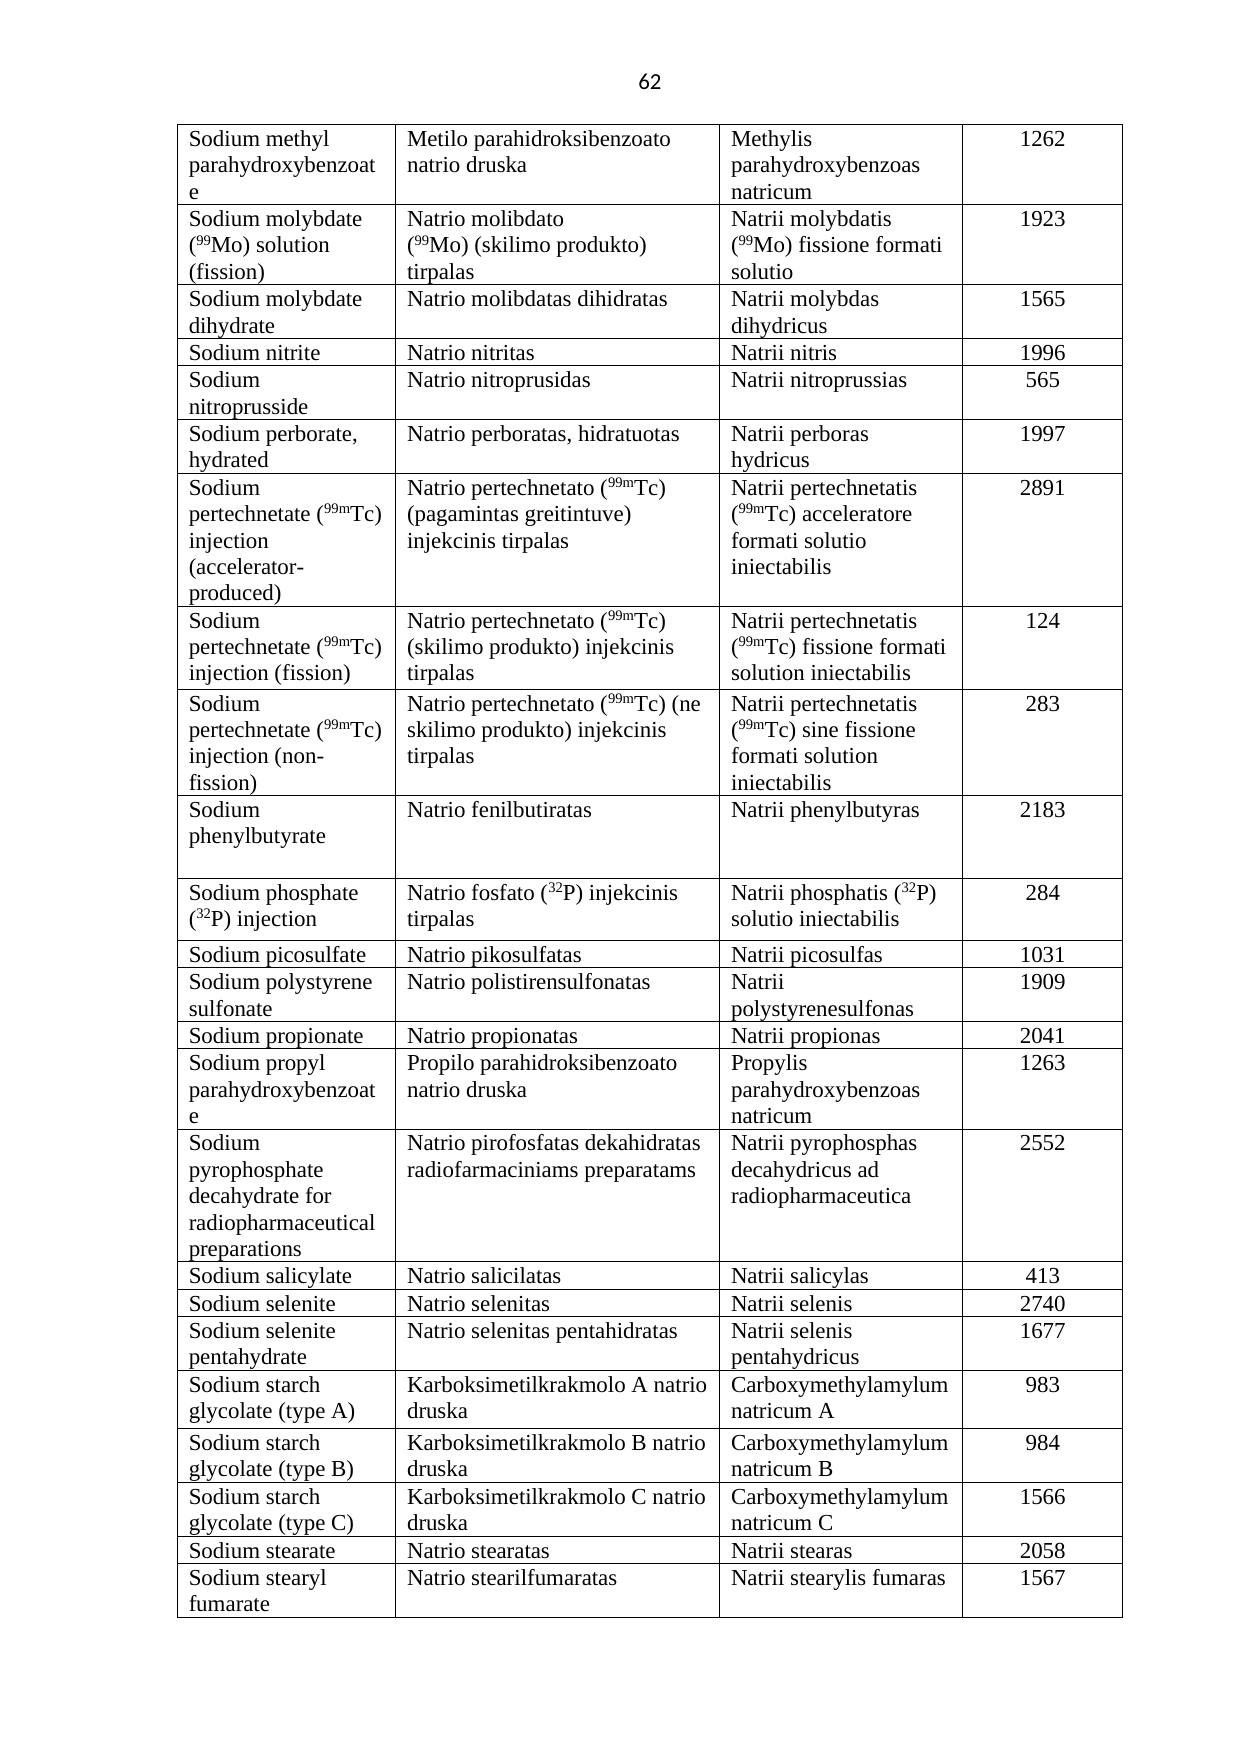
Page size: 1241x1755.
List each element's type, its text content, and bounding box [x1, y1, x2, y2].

table_cell Sodium perborate, hydrated [178, 420, 395, 473]
table_cell 2058 [963, 1537, 1122, 1563]
table_cell Natrio stearilfumaratas [396, 1564, 719, 1617]
table_cell Natrii stearas [720, 1537, 962, 1563]
table_cell 1566 [963, 1483, 1122, 1536]
table_cell Natrii picosulfas [720, 941, 962, 967]
table_cell 1909 [963, 968, 1122, 1021]
table_cell Natrii selenis pentahydricus [720, 1317, 962, 1370]
table_cell Methylis parahydroxybenzoas natricum [720, 125, 962, 204]
table_cell Sodium stearate [178, 1537, 395, 1563]
table_cell Sodium salicylate [178, 1262, 395, 1289]
table_cell Sodium phosphate (32P) injection [178, 879, 395, 940]
table_cell Natrii perboras hydricus [720, 420, 962, 473]
table_cell 1567 [963, 1564, 1122, 1617]
table_cell Natrii stearylis fumaras [720, 1564, 962, 1617]
table_cell 2041 [963, 1022, 1122, 1048]
table_cell Propylis parahydroxybenzoas natricum [720, 1049, 962, 1128]
table_cell Carboxymethylamylum natricum B [720, 1429, 962, 1482]
table_cell Sodium molybdate (99Mo) solution (fission) [178, 205, 395, 284]
table_cell Natrii polystyrenesulfonas [720, 968, 962, 1021]
table_cell Natrii salicylas [720, 1262, 962, 1289]
table_cell Natrio perboratas, hidratuotas [396, 420, 719, 473]
table_cell Sodium propyl parahydroxybenzoate [178, 1049, 395, 1128]
table_cell Natrio pikosulfatas [396, 941, 719, 967]
table_cell Karboksimetilkrakmolo C natrio druska [396, 1483, 719, 1536]
table_cell 2891 [963, 474, 1122, 606]
table_cell Natrio pertechnetato (99mTc) (skilimo produkto) injekcinis tirpalas [396, 607, 719, 688]
table_cell Sodium phenylbutyrate [178, 796, 395, 878]
table_cell Natrio molibdatas dihidratas [396, 285, 719, 338]
table_cell Natrio pirofosfatas dekahidratas radiofarmaciniams preparatams [396, 1130, 719, 1261]
table_cell Sodium pertechnetate (99mTc) injection (fission) [178, 607, 395, 688]
table_cell Metilo parahidroksibenzoato natrio druska [396, 125, 719, 204]
table_cell 1263 [963, 1049, 1122, 1128]
table_cell 983 [963, 1371, 1122, 1428]
table_cell 2183 [963, 796, 1122, 878]
table_cell Natrii propionas [720, 1022, 962, 1048]
table_cell Sodium pertechnetate (99mTc) injection (accelerator-produced) [178, 474, 395, 606]
table_cell Sodium stearyl fumarate [178, 1564, 395, 1617]
table_cell Natrio pertechnetato (99mTc) (pagamintas greitintuve) injekcinis tirpalas [396, 474, 719, 606]
table_cell Natrii molybdas dihydricus [720, 285, 962, 338]
table_cell 2740 [963, 1290, 1122, 1316]
table_cell Sodium starch glycolate (type C) [178, 1483, 395, 1536]
table_cell Natrio stearatas [396, 1537, 719, 1563]
table_cell 984 [963, 1429, 1122, 1482]
table_cell Sodium propionate [178, 1022, 395, 1048]
table_cell 124 [963, 607, 1122, 688]
table_cell Sodium polystyrene sulfonate [178, 968, 395, 1021]
table_cell Natrio nitritas [396, 339, 719, 365]
table_cell Carboxymethylamylum natricum A [720, 1371, 962, 1428]
table_cell Natrii nitris [720, 339, 962, 365]
table_cell Natrii molybdatis (99Mo) fissione formati solutio [720, 205, 962, 284]
table_cell Sodium nitrite [178, 339, 395, 365]
table_cell Karboksimetilkrakmolo B natrio druska [396, 1429, 719, 1482]
table_cell 1997 [963, 420, 1122, 473]
table_cell 1923 [963, 205, 1122, 284]
table_cell 1565 [963, 285, 1122, 338]
table_cell Natrii pertechnetatis (99mTc) fissione formati solution iniectabilis [720, 607, 962, 688]
table_cell 283 [963, 690, 1122, 795]
table_cell Natrio polistirensulfonatas [396, 968, 719, 1021]
table_cell Carboxymethylamylum natricum C [720, 1483, 962, 1536]
table_cell 284 [963, 879, 1122, 940]
table_cell Sodium selenite [178, 1290, 395, 1316]
table_cell Karboksimetilkrakmolo A natrio druska [396, 1371, 719, 1428]
table_cell Sodium methyl parahydroxybenzoate [178, 125, 395, 204]
table_cell Natrio nitroprusidas [396, 366, 719, 419]
table_cell Sodium molybdate dihydrate [178, 285, 395, 338]
table_cell Natrio fosfato (32P) injekcinis tirpalas [396, 879, 719, 940]
table_cell Natrii nitroprussias [720, 366, 962, 419]
table_cell Sodium pertechnetate (99mTc) injection (non-fission) [178, 690, 395, 795]
table_cell Natrii phenylbutyras [720, 796, 962, 878]
table_cell Natrii pertechnetatis (99mTc) sine fissione formati solution iniectabilis [720, 690, 962, 795]
table_cell Natrio molibdato (99Mo) (skilimo produkto) tirpalas [396, 205, 719, 284]
table_cell 1677 [963, 1317, 1122, 1370]
table_cell 413 [963, 1262, 1122, 1289]
table_cell Natrio selenitas [396, 1290, 719, 1316]
table_cell Natrio pertechnetato (99mTc) (ne skilimo produkto) injekcinis tirpalas [396, 690, 719, 795]
table_cell Natrio propionatas [396, 1022, 719, 1048]
table_cell Sodium starch glycolate (type B) [178, 1429, 395, 1482]
table_cell Natrio selenitas pentahidratas [396, 1317, 719, 1370]
table_cell Sodium nitroprusside [178, 366, 395, 419]
table_cell 1262 [963, 125, 1122, 204]
table_cell 2552 [963, 1130, 1122, 1261]
table_cell Sodium selenite pentahydrate [178, 1317, 395, 1370]
table_cell 1031 [963, 941, 1122, 967]
table_cell Natrio salicilatas [396, 1262, 719, 1289]
table_cell Propilo parahidroksibenzoato natrio druska [396, 1049, 719, 1128]
table_cell Natrio fenilbutiratas [396, 796, 719, 878]
table_cell Sodium pyrophosphate decahydrate for radiopharmaceutical preparations [178, 1130, 395, 1261]
table_cell Natrii phosphatis (32P) solutio iniectabilis [720, 879, 962, 940]
table_cell 1996 [963, 339, 1122, 365]
table_cell 565 [963, 366, 1122, 419]
table_cell Natrii selenis [720, 1290, 962, 1316]
table_cell Sodium picosulfate [178, 941, 395, 967]
table_cell Natrii pyrophosphas decahydricus ad radiopharmaceutica [720, 1130, 962, 1261]
table_cell Sodium starch glycolate (type A) [178, 1371, 395, 1428]
table_cell Natrii pertechnetatis (99mTc) acceleratore formati solutio iniectabilis [720, 474, 962, 606]
